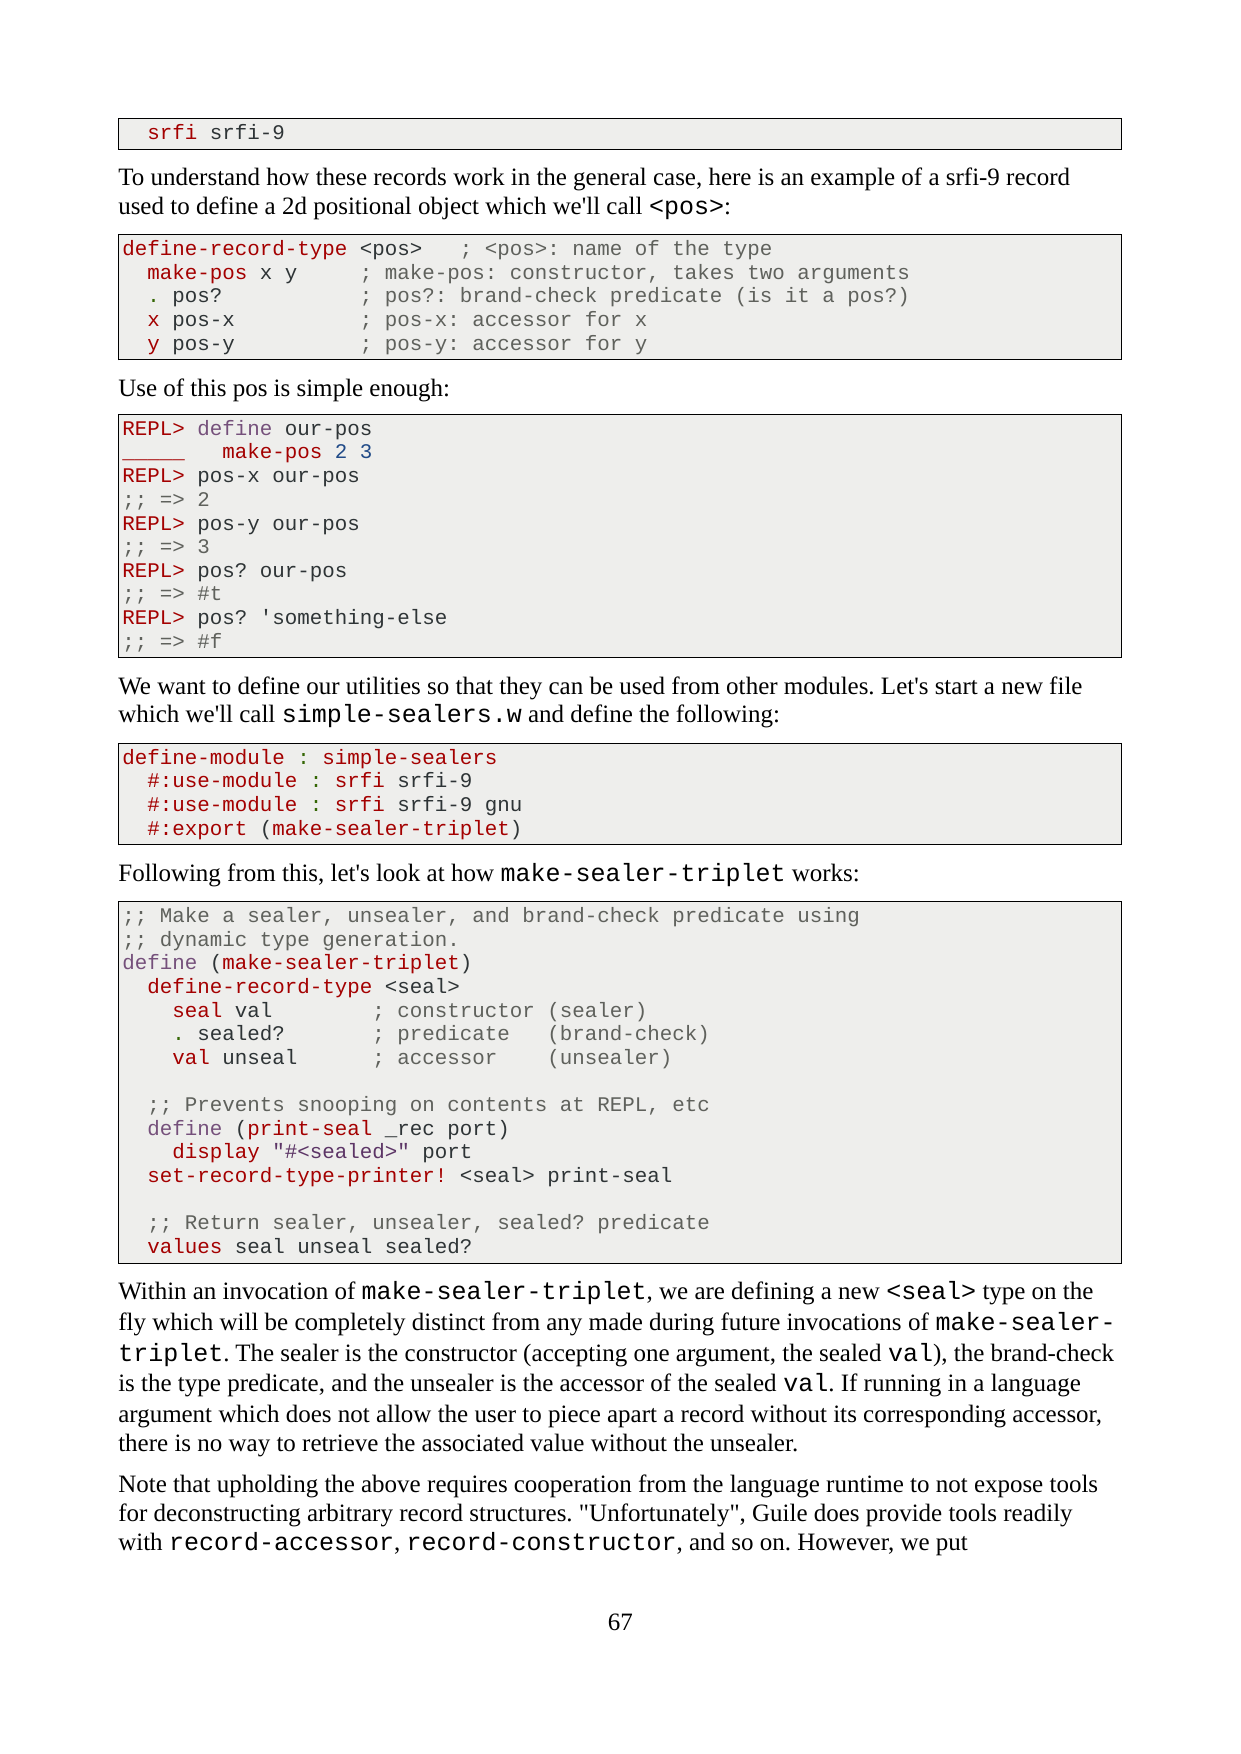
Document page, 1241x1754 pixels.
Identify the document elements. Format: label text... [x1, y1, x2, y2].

text define-module : simple-sealers [119, 744, 1121, 766]
text To understand how these records work in the general case, here is an example of a srfi-9 record used to define a 2d positional object which we'll call <pos>: [118, 162, 1122, 222]
text y pos-y ; pos-y: accessor for y [119, 329, 1121, 359]
text Within an invocation of make-sealer-triplet, we are defining a new <seal> type on the fly which will be completely distinct from any made during future invocations of make-sealer-triplet. The sealer is the constructor (accepting one argument, the sealed val), the brand-check is the type predicate, and the unsealer is the accessor of the sealed val. If running in a language argument which does not allow the user to piece apart a record without its corresponding accessor, there is no way to retrieve the associated value without the unsealer. [118, 1276, 1122, 1457]
text . sealed? ; predicate (brand-check) [119, 1019, 1121, 1043]
text Use of this pos is simple enough: [118, 373, 1122, 401]
text srfi srfi-9 [119, 119, 1121, 149]
text . pos? ; pos?: brand-check predicate (is it a pos?) [119, 281, 1121, 305]
text set-record-type-printer! <seal> print-seal [119, 1161, 1121, 1185]
text #:use-module : srfi srfi-9 gnu [119, 790, 1121, 814]
text ;; Prevents snooping on contents at REPL, etc [119, 1090, 1121, 1114]
text _____ make-pos 2 3 [119, 438, 1121, 461]
text define-record-type <seal> [119, 972, 1121, 996]
text define (print-seal _rec port) [119, 1114, 1121, 1137]
text #:export (make-sealer-triplet) [119, 814, 1121, 844]
text Note that upholding the above requires cooperation from the language runtime to not expose tools for deconstructing arbitrary record structures. "Unfortunately", Guile does provide tools readily with record-accessor, record-constructor, and so on. However, we put [118, 1469, 1122, 1558]
text make-pos x y ; make-pos: constructor, takes two arguments [119, 258, 1121, 281]
text REPL> pos? 'something-else [119, 603, 1121, 627]
text ;; dynamic type generation. [119, 925, 1121, 948]
text REPL> pos-y our-pos [119, 508, 1121, 532]
text ;; => 2 [119, 485, 1121, 508]
text define (make-sealer-triplet) [119, 948, 1121, 972]
text val unseal ; accessor (unsealer) [119, 1043, 1121, 1067]
text values seal unseal sealed? [119, 1232, 1121, 1263]
text REPL> define our-pos [119, 415, 1121, 438]
text define-record-type <pos> ; <pos>: name of the type [119, 235, 1121, 258]
text ;; => #t [119, 579, 1121, 603]
text REPL> pos-x our-pos [119, 461, 1121, 485]
text REPL> pos? our-pos [119, 556, 1121, 579]
text seal val ; constructor (sealer) [119, 996, 1121, 1019]
text ;; => 3 [119, 532, 1121, 556]
text Following from this, let's look at how make-sealer-triplet works: [118, 858, 1122, 888]
text display "#<sealed>" port [119, 1137, 1121, 1161]
text ;; => #f [119, 627, 1121, 657]
text #:use-module : srfi srfi-9 [119, 766, 1121, 790]
text We want to define our utilities so that they can be used from other modules. Let's start a new file which we'll call simple-sealers.w and define the following: [118, 671, 1122, 730]
text ;; Return sealer, unsealer, sealed? predicate [119, 1208, 1121, 1232]
text x pos-x ; pos-x: accessor for x [119, 305, 1121, 329]
text ;; Make a sealer, unsealer, and brand-check predicate using [119, 902, 1121, 925]
